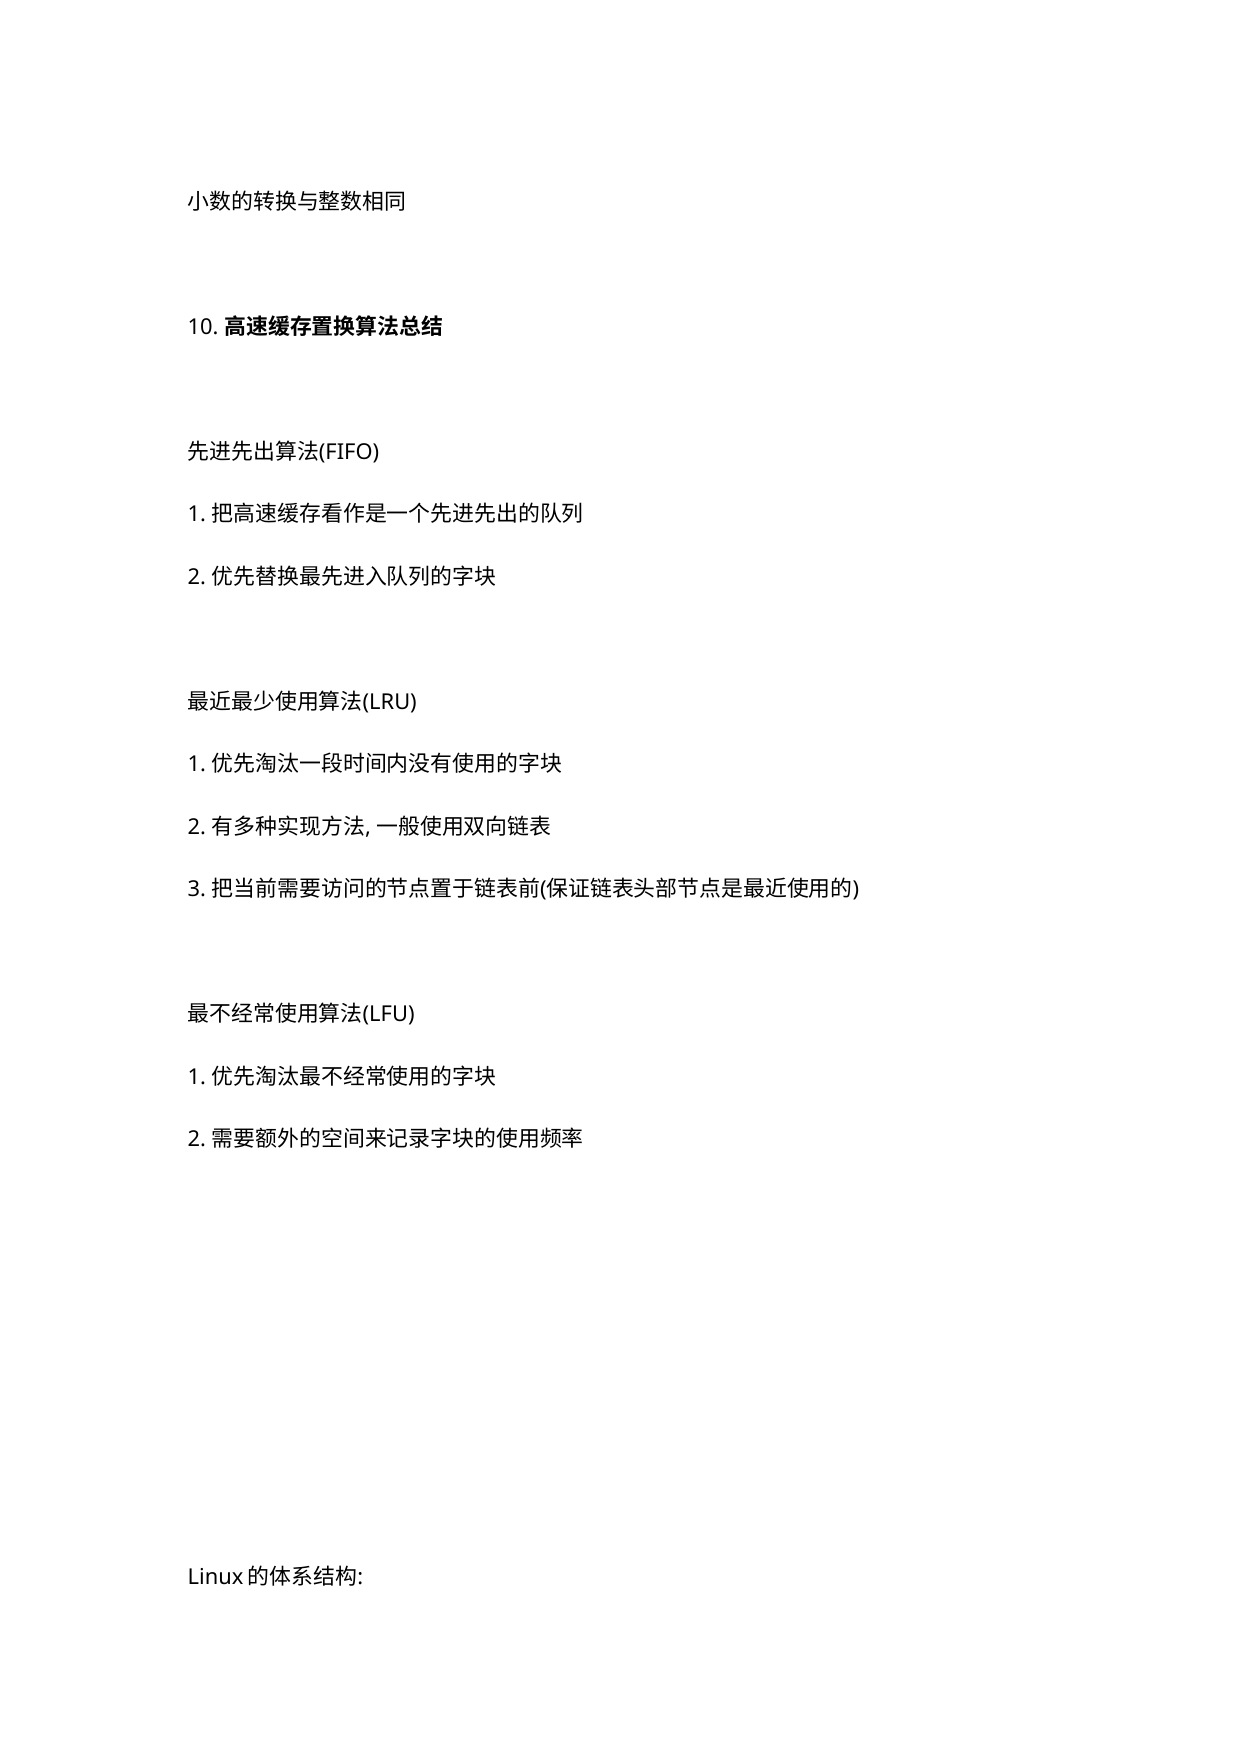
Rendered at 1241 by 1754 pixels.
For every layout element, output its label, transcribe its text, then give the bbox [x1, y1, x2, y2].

text Linux的体系结构: [187, 1533, 1053, 1596]
text 1. 优先淘汰最不经常使用的字块 [187, 1033, 1053, 1096]
text 2. 优先替换最先进入队列的字块 [187, 533, 1053, 596]
text 1. 优先淘汰一段时间内没有使用的字块 [187, 721, 1053, 783]
text 先进先出算法(FIFO) [187, 408, 1053, 471]
text 10. 高速缓存置换算法总结 [187, 283, 1053, 346]
text 最近最少使用算法(LRU) [187, 658, 1053, 721]
text 最不经常使用算法(LFU) [187, 971, 1053, 1033]
text 2. 有多种实现方法, 一般使用双向链表 [187, 783, 1053, 846]
text 小数的转换与整数相同 [187, 158, 1053, 221]
text 2. 需要额外的空间来记录字块的使用频率 [187, 1096, 1053, 1158]
text 3. 把当前需要访问的节点置于链表前(保证链表头部节点是最近使用的) [187, 846, 1053, 908]
text 1. 把高速缓存看作是一个先进先出的队列 [187, 471, 1053, 533]
